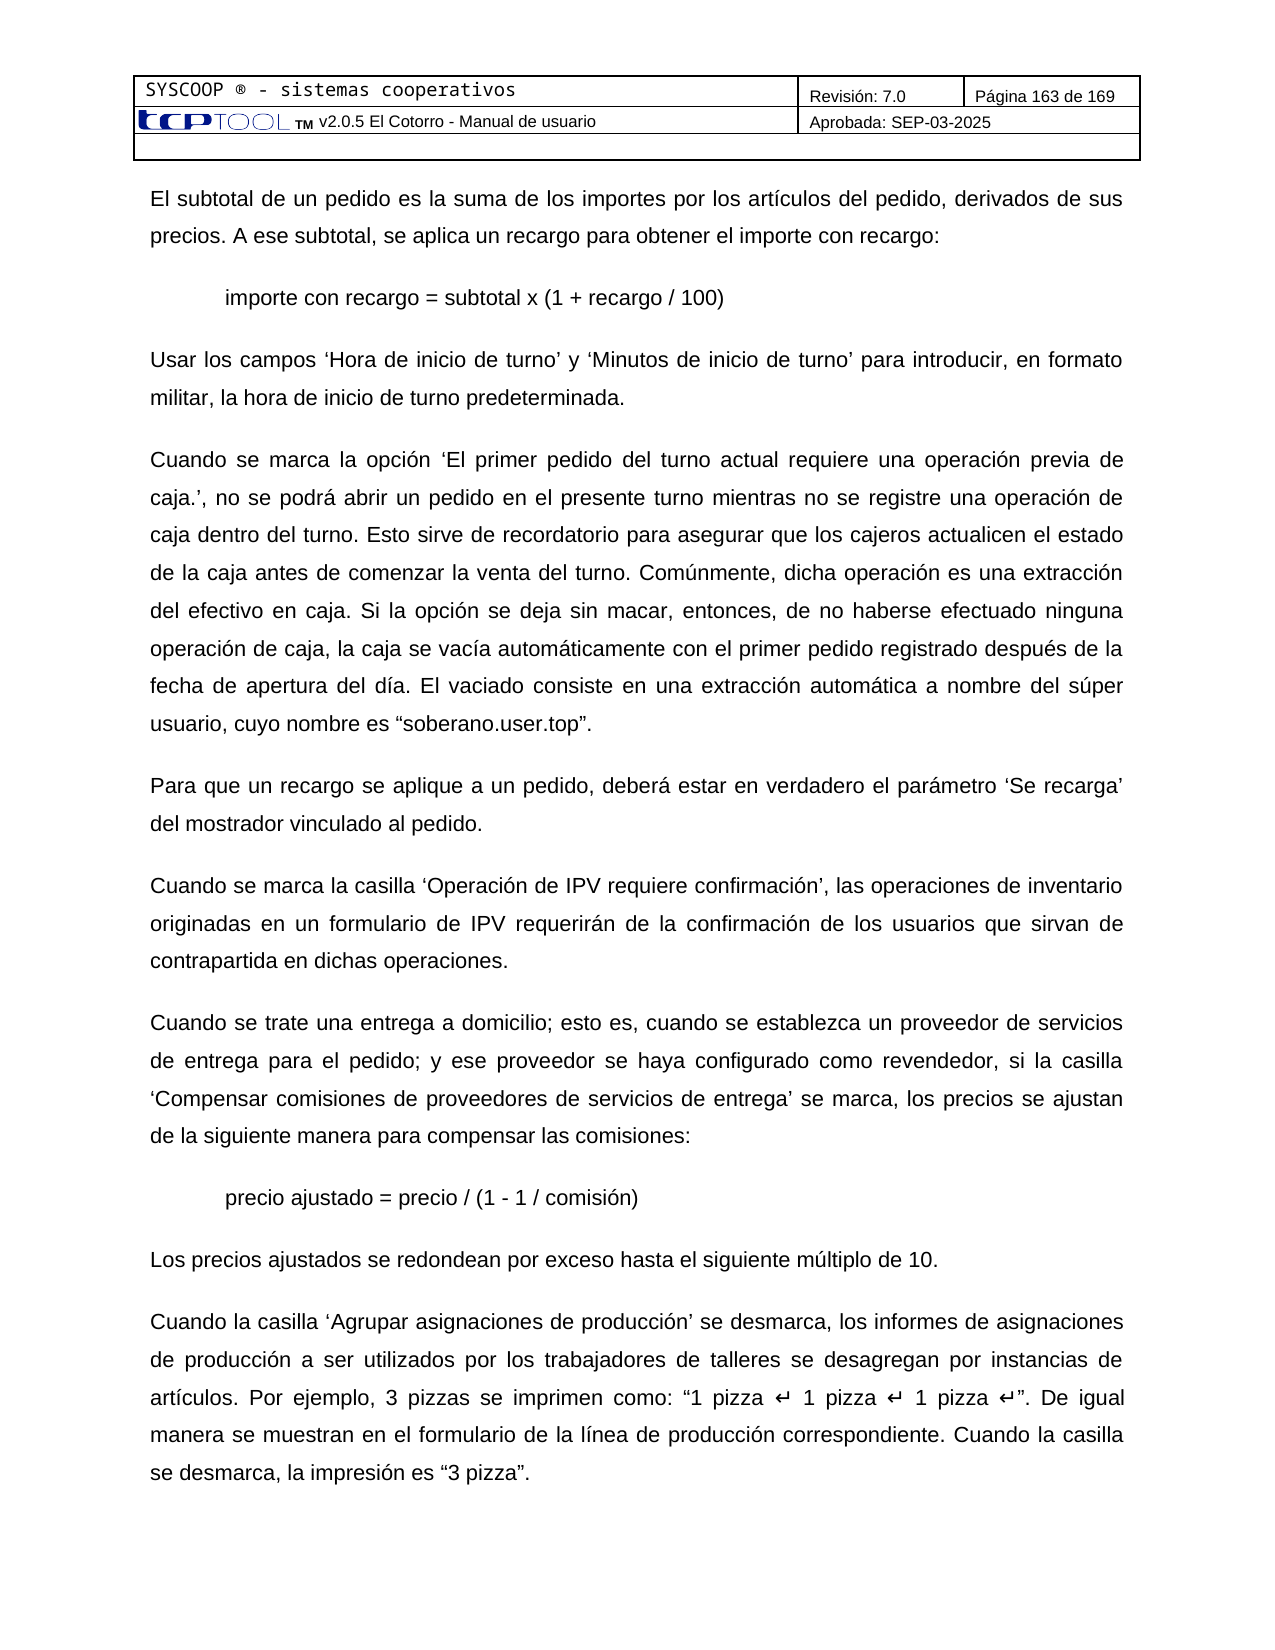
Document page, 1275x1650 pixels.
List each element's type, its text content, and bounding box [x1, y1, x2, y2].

text Cuando la casilla ‘Agrupar asignaciones de producción’ se desmarca, los informes de asignaciones de producción a ser utilizados por los trabajadores de talleres se desagregan por instancias de artículos. Por ejemplo, 3 pizzas se imprimen como: “1 pizza ↵ 1 pizza ↵ 1 pizza ↵”. De igual manera se muestran en el formulario de la línea de producción correspondiente. Cuando la casilla se desmarca, la impresión es “3 pizza”. [150, 1309, 1125, 1485]
text precio ajustado = precio / (1 - 1 / comisión) [150, 1185, 1125, 1210]
text El subtotal de un pedido es la suma de los importes por los artículos del pedido, derivados de sus precios. A ese subtotal, se aplica un recargo para obtener el importe con recargo: [150, 186, 1125, 249]
text Cuando se marca la casilla ‘Operación de IPV requiere confirmación’, las operaciones de inventario originadas en un formulario de IPV requerirán de la confirmación de los usuarios que sirvan de contrapartida en dichas operaciones. [150, 873, 1125, 973]
text importe con recargo = subtotal x (1 + recargo / 100) [150, 285, 1125, 310]
text Cuando se marca la opción ‘El primer pedido del turno actual requiere una operación previa de caja.’, no se podrá abrir un pedido en el presente turno mientras no se registre una operación de caja dentro del turno. Esto sirve de recordatorio para asegurar que los cajeros actualicen el estado de la caja antes de comenzar la venta del turno. Comúnmente, dicha operación es una extracción del efectivo en caja. Si la opción se deja sin macar, entonces, de no haberse efectuado ninguna operación de caja, la caja se vacía automáticamente con el primer pedido registrado después de la fecha de apertura del día. El vaciado consiste en una extracción automática a nombre del súper usuario, cuyo nombre es “soberano.user.top”. [150, 447, 1125, 736]
text Cuando se trate una entrega a domicilio; esto es, cuando se establezca un proveedor de servicios de entrega para el pedido; y ese proveedor se haya configurado como revendedor, si la casilla ‘Compensar comisiones de proveedores de servicios de entrega’ se marca, los precios se ajustan de la siguiente manera para compensar las comisiones: [150, 1010, 1125, 1149]
text Para que un recargo se aplique a un pedido, deberá estar en verdadero el parámetro ‘Se recarga’ del mostrador vinculado al pedido. [150, 773, 1125, 836]
text Usar los campos ‘Hora de inicio de turno’ y ‘Minutos de inicio de turno’ para introducir, en formato militar, la hora de inicio de turno predeterminada. [150, 347, 1125, 410]
picture [138, 110, 290, 130]
text Los precios ajustados se redondean por exceso hasta el siguiente múltiplo de 10. [150, 1247, 1125, 1272]
